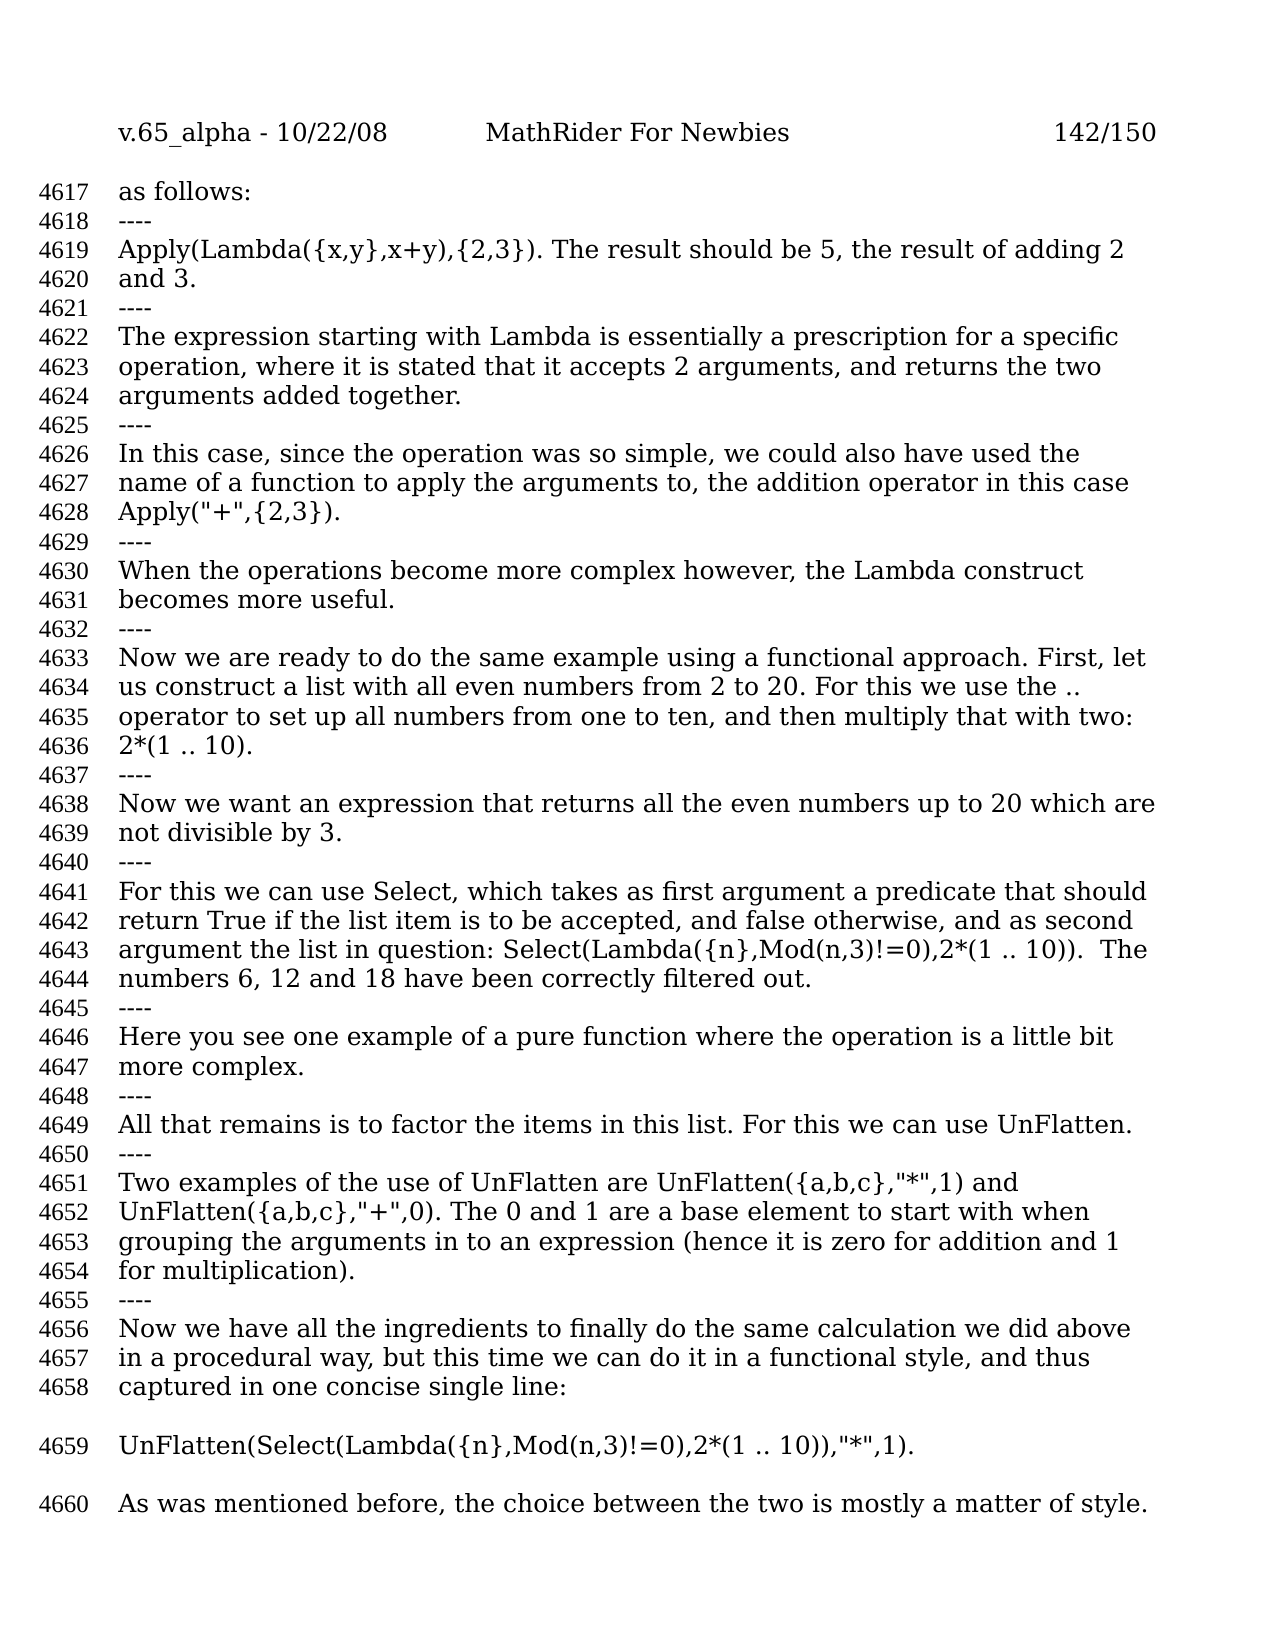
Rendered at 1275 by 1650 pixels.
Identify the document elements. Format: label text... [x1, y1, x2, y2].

text Now we have all the ingredients to finally do the same calculation we did above in a procedural way, but this time we can do it in a functional style, and thus captured in one concise single line: [118, 1314, 1157, 1402]
text The expression starting with Lambda is essentially a prescription for a specific operation, where it is stated that it accepts 2 arguments, and returns the two arguments added together. [118, 323, 1157, 410]
text Apply(Lambda({x,y},x+y),{2,3}). The result should be 5, the result of adding 2 and 3. [118, 235, 1157, 293]
text ---- [118, 527, 1157, 556]
text ---- [118, 1081, 1157, 1110]
text Now we are ready to do the same example using a functional approach. First, let us construct a list with all even numbers from 2 to 20. For this we use the .. operator to set up all numbers from one to ten, and then multiply that with two: 2*(1 .. 10). [118, 643, 1157, 760]
text ---- [118, 410, 1157, 439]
text As was mentioned before, the choice between the two is mostly a matter of style. [118, 1489, 1157, 1518]
text ---- [118, 614, 1157, 643]
text Two examples of the use of UnFlatten are UnFlatten({a,b,c},"*",1) and UnFlatten({a,b,c},"+",0). The 0 and 1 are a base element to start with when grouping the arguments in to an expression (hence it is zero for addition and 1 for multiplication). [118, 1168, 1157, 1285]
text All that remains is to factor the items in this list. For this we can use UnFlatten. [118, 1110, 1157, 1139]
text When the operations become more complex however, the Lambda construct becomes more useful. [118, 556, 1157, 614]
text For this we can use Select, which takes as first argument a predicate that should return True if the list item is to be accepted, and false otherwise, and as second argument the list in question: Select(Lambda({n},Mod(n,3)!=0),2*(1 .. 10)). The numbers 6, 12 and 18 have been correctly filtered out. [118, 877, 1157, 993]
text ---- [118, 1285, 1157, 1314]
text ---- [118, 760, 1157, 789]
text Now we want an expression that returns all the even numbers up to 20 which are not divisible by 3. [118, 789, 1157, 848]
text In this case, since the operation was so simple, we could also have used the name of a function to apply the arguments to, the addition operator in this case Apply("+",{2,3}). [118, 439, 1157, 527]
text ---- [118, 848, 1157, 877]
text UnFlatten(Select(Lambda({n},Mod(n,3)!=0),2*(1 .. 10)),"*",1). [118, 1431, 1157, 1460]
text ---- [118, 993, 1157, 1023]
text as follows: [118, 177, 1157, 206]
text ---- [118, 293, 1157, 323]
text ---- [118, 1139, 1157, 1168]
text Here you see one example of a pure function where the operation is a little bit more complex. [118, 1023, 1157, 1081]
text ---- [118, 206, 1157, 235]
